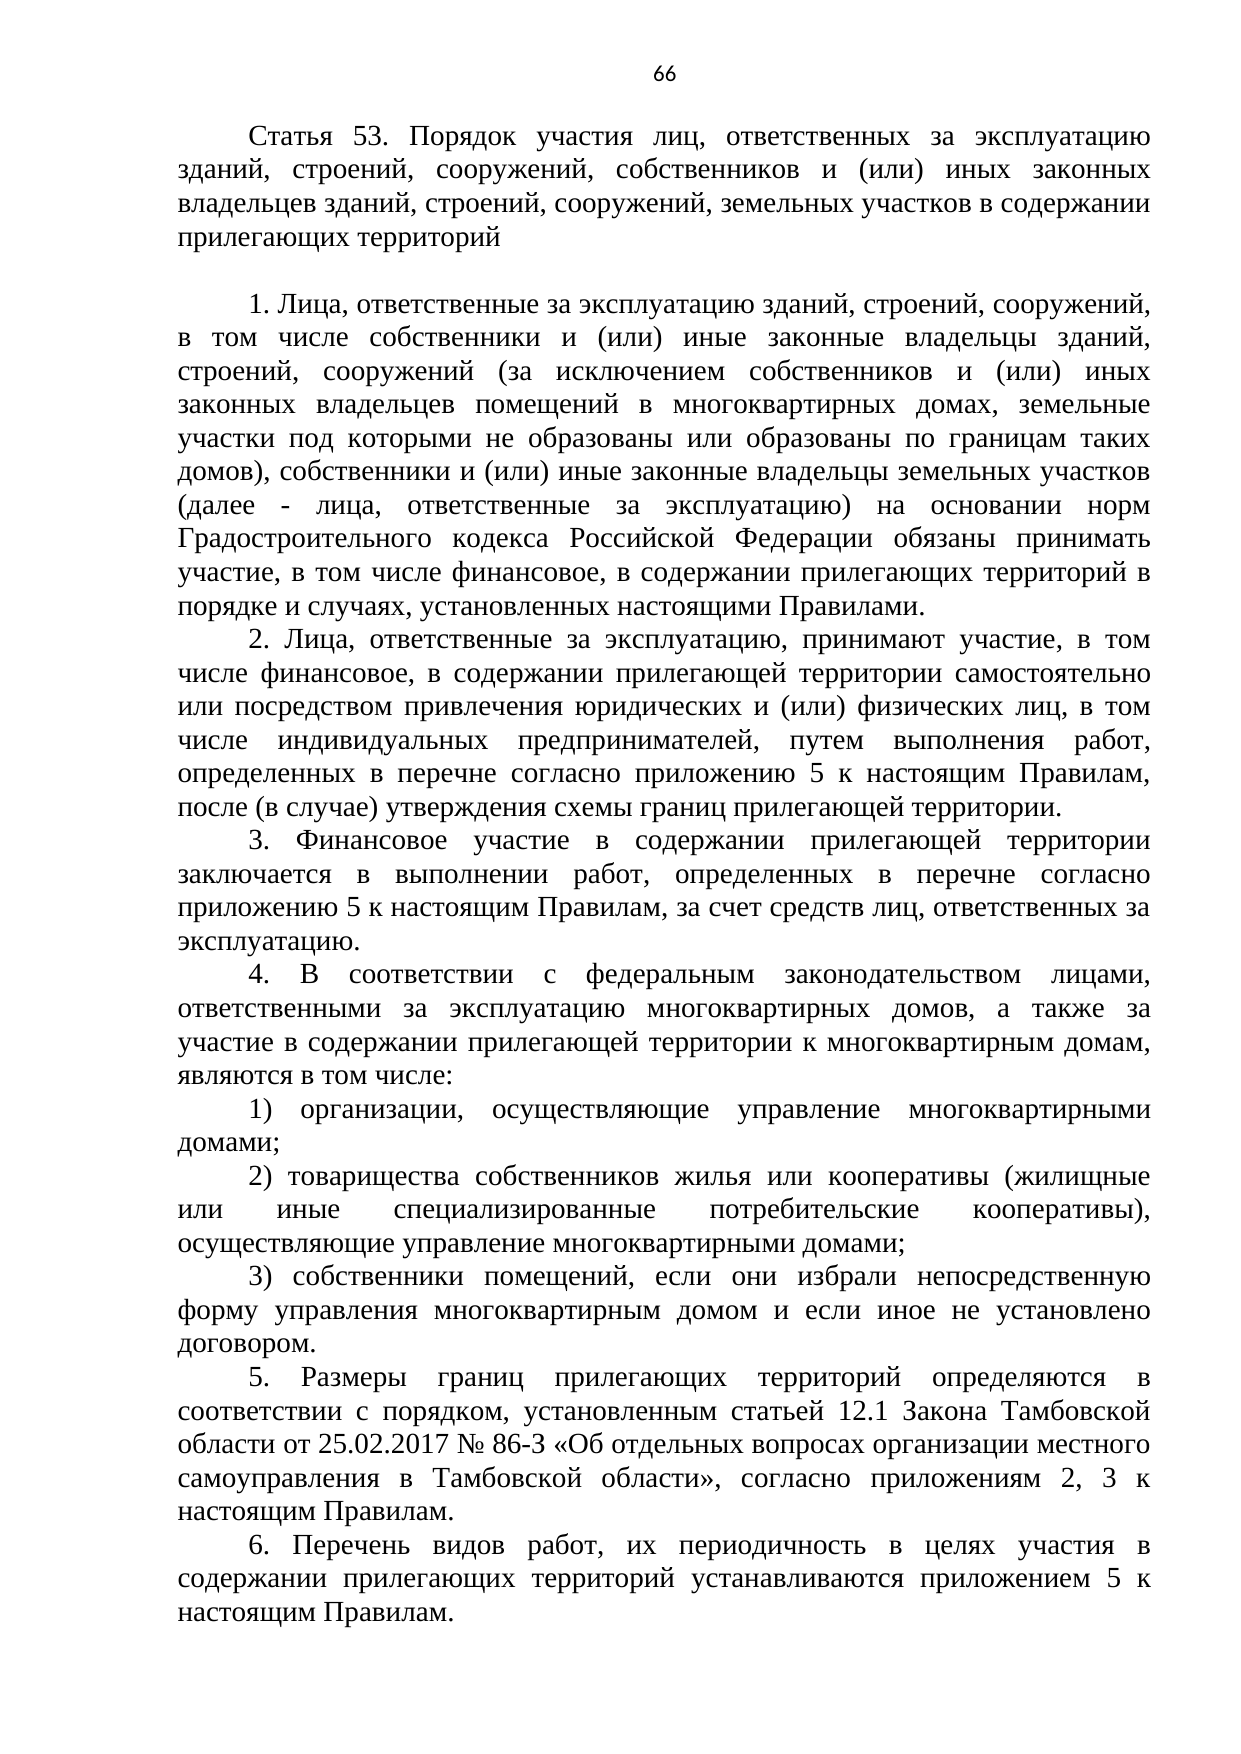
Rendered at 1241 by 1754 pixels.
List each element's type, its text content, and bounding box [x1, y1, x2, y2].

text 4. В соответствии с федеральным законодательством лицами, ответственными за эксплуатацию многоквартирных домов, а также за участие в содержании прилегающей территории к многоквартирным домам, являются в том числе: [177, 957, 1152, 1091]
text 2. Лица, ответственные за эксплуатацию, принимают участие, в том числе финансовое, в содержании прилегающей территории самостоятельно или посредством привлечения юридических и (или) физических лиц, в том числе индивидуальных предпринимателей, путем выполнения работ, определенных в перечне согласно приложению 5 к настоящим Правилам, после (в случае) утверждения схемы границ прилегающей территории. [177, 621, 1152, 822]
text 2) товарищества собственников жилья или кооперативы (жилищные или иные специализированные потребительские кооперативы), осуществляющие управление многоквартирными домами; [177, 1158, 1152, 1258]
text 6. Перечень видов работ, их периодичность в целях участия в содержании прилегающих территорий устанавливаются приложением 5 к настоящим Правилам. [177, 1527, 1152, 1627]
text 5. Размеры границ прилегающих территорий определяются в соответствии с порядком, установленным статьей 12.1 Закона Тамбовской области от 25.02.2017 № 86-З «Об отдельных вопросах организации местного самоуправления в Тамбовской области», согласно приложениям 2, 3 к настоящим Правилам. [177, 1359, 1152, 1527]
text 3. Финансовое участие в содержании прилегающей территории заключается в выполнении работ, определенных в перечне согласно приложению 5 к настоящим Правилам, за счет средств лиц, ответственных за эксплуатацию. [177, 822, 1152, 957]
text 3) собственники помещений, если они избрали непосредственную форму управления многоквартирным домом и если иное не установлено договором. [177, 1258, 1152, 1359]
subtitle Статья 53. Порядок участия лиц, ответственных за эксплуатацию зданий, строений, сооружений, собственников и (или) иных законных владельцев зданий, строений, сооружений, земельных участков в содержании прилегающих территорий [177, 118, 1152, 252]
text 1. Лица, ответственные за эксплуатацию зданий, строений, сооружений, в том числе собственники и (или) иные законные владельцы зданий, строений, сооружений (за исключением собственников и (или) иных законных владельцев помещений в многоквартирных домах, земельные участки под которыми не образованы или образованы по границам таких домов), собственники и (или) иные законные владельцы земельных участков (далее - лица, ответственные за эксплуатацию) на основании норм Градостроительного кодекса Российской Федерации обязаны принимать участие, в том числе финансовое, в содержании прилегающих территорий в порядке и случаях, установленных настоящими Правилами. [177, 286, 1152, 621]
text 1) организации, осуществляющие управление многоквартирными домами; [177, 1091, 1152, 1158]
